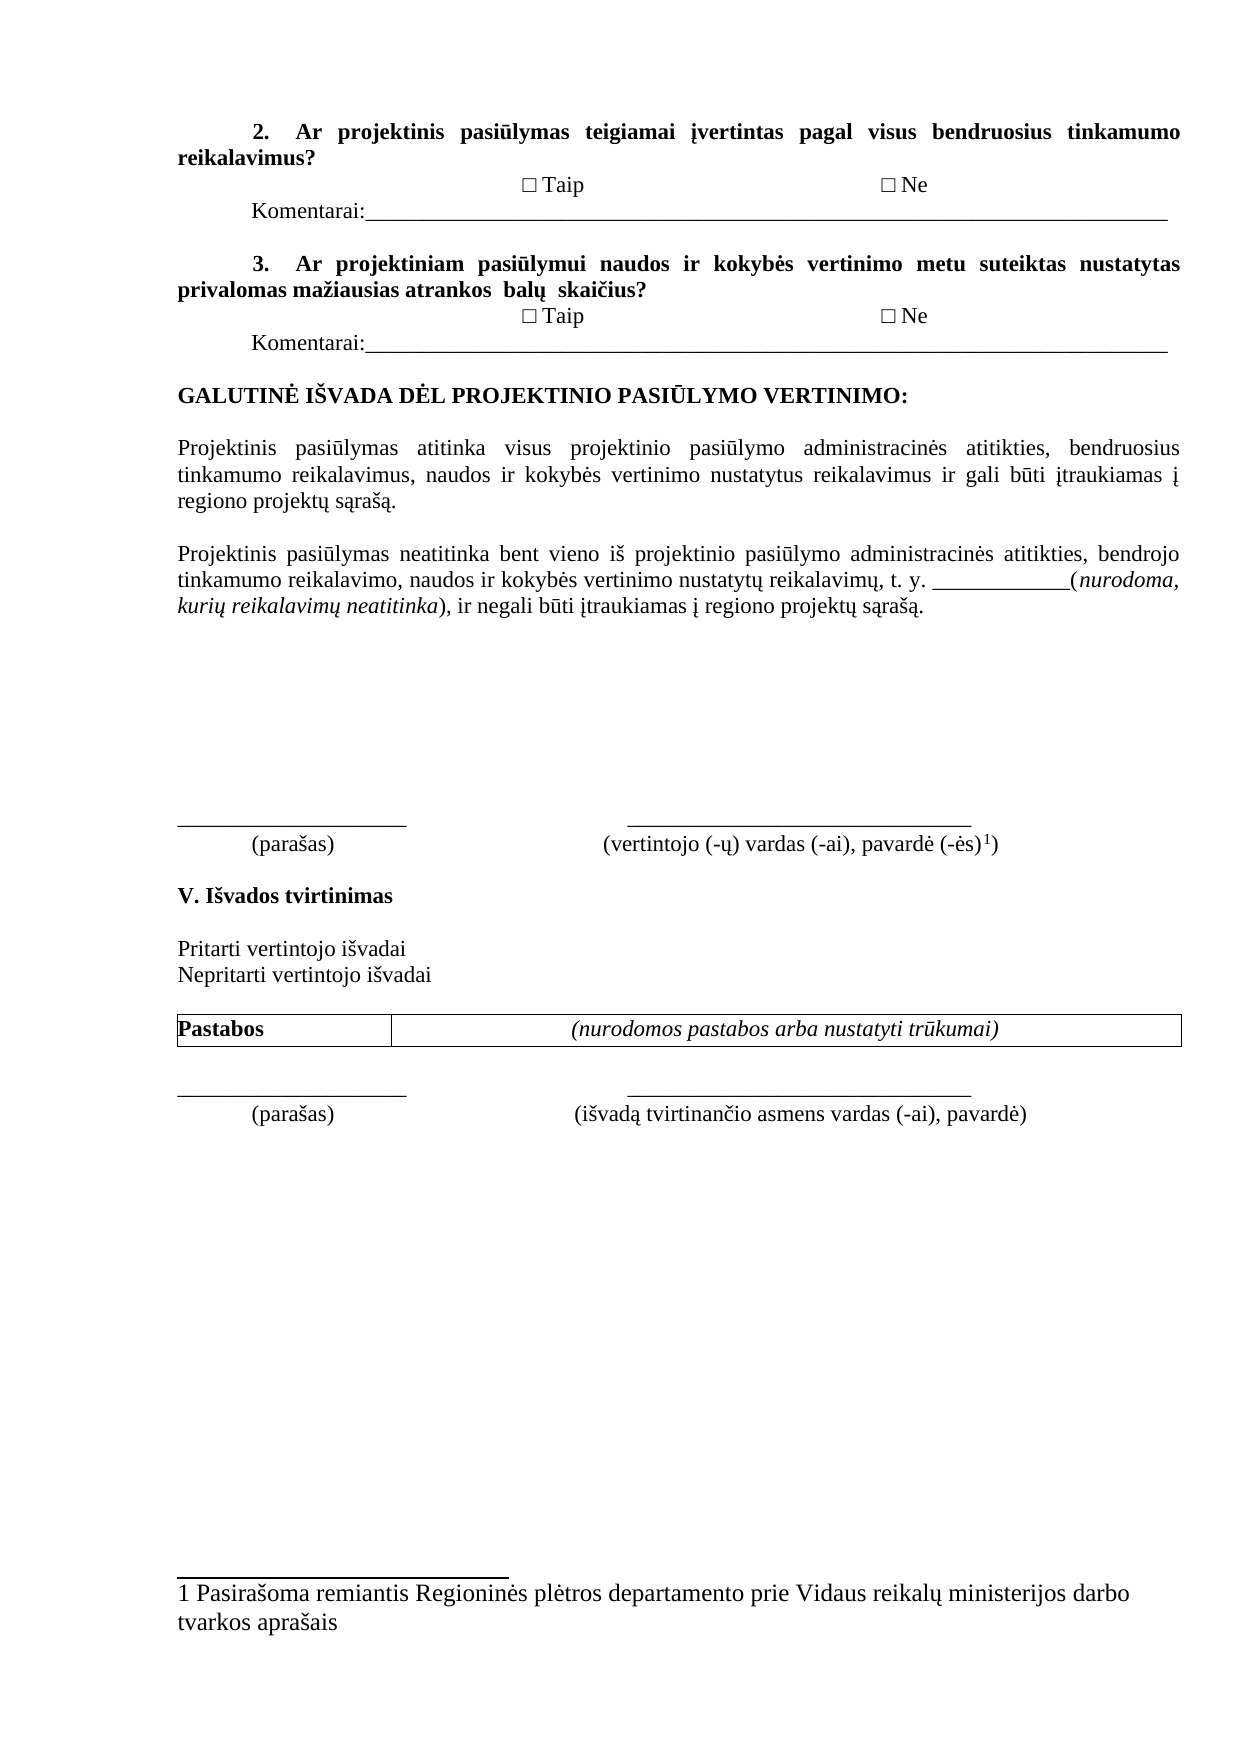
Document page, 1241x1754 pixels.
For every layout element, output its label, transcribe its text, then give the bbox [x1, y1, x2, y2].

text Komentarai:______________________________________________________________________ [177, 329, 1181, 355]
text Projektinis pasiūlymas atitinka visus projektinio pasiūlymo administracinės atitikties, bendruosius tinkamumo reikalavimus, naudos ir kokybės vertinimo nustatytus reikalavimus ir gali būti įtraukiamas į regiono projektų sąrašą. [177, 434, 1181, 513]
text Pasirašoma remiantis Regioninės plėtros departamento prie Vidaus reikalų ministerijos darbo tvarkos aprašais [177, 1578, 1181, 1636]
text Projektinis pasiūlymas neatitinka bent vieno iš projektinio pasiūlymo administracinės atitikties, bendrojo tinkamumo reikalavimo, naudos ir kokybės vertinimo nustatytų reikalavimų, t. y. ____________(nurodoma, kurių reikalavimų neatitinka), ir negali būti įtraukiamas į regiono projektų sąrašą. [177, 540, 1181, 619]
table_header Pastabos [178, 1015, 391, 1046]
text (parašas) (išvadą tvirtinančio asmens vardas (-ai), pavardė) [177, 1099, 1181, 1126]
text V. Išvados tvirtinimas [177, 882, 1181, 909]
list □ Taip □ Ne [290, 171, 1181, 197]
list □ Taip □ Ne [290, 303, 1181, 329]
text (parašas) (vertintojo (-ų) vardas (-ai), pavardė (-ės)) [177, 830, 1181, 856]
text ____________________ ______________________________ [177, 803, 1181, 830]
table_header (nurodomos pastabos arba nustatyti trūkumai) [392, 1015, 1181, 1046]
text ____________________ ______________________________ [177, 1073, 1181, 1099]
text Pritarti vertintojo išvadai [177, 935, 1181, 961]
text 2. Ar projektinis pasiūlymas teigiamai įvertintas pagal visus bendruosius tinkamumo reikalavimus? [177, 118, 1181, 171]
text Komentarai:______________________________________________________________________ [177, 197, 1181, 223]
text GALUTINĖ IŠVADA DĖL PROJEKTINIO PASIŪLYMO VERTINIMO: [177, 382, 1181, 408]
text Nepritarti vertintojo išvadai [177, 961, 1181, 988]
text 3. Ar projektiniam pasiūlymui naudos ir kokybės vertinimo metu suteiktas nustatytas privalomas mažiausias atrankos balų skaičius? [177, 250, 1181, 303]
